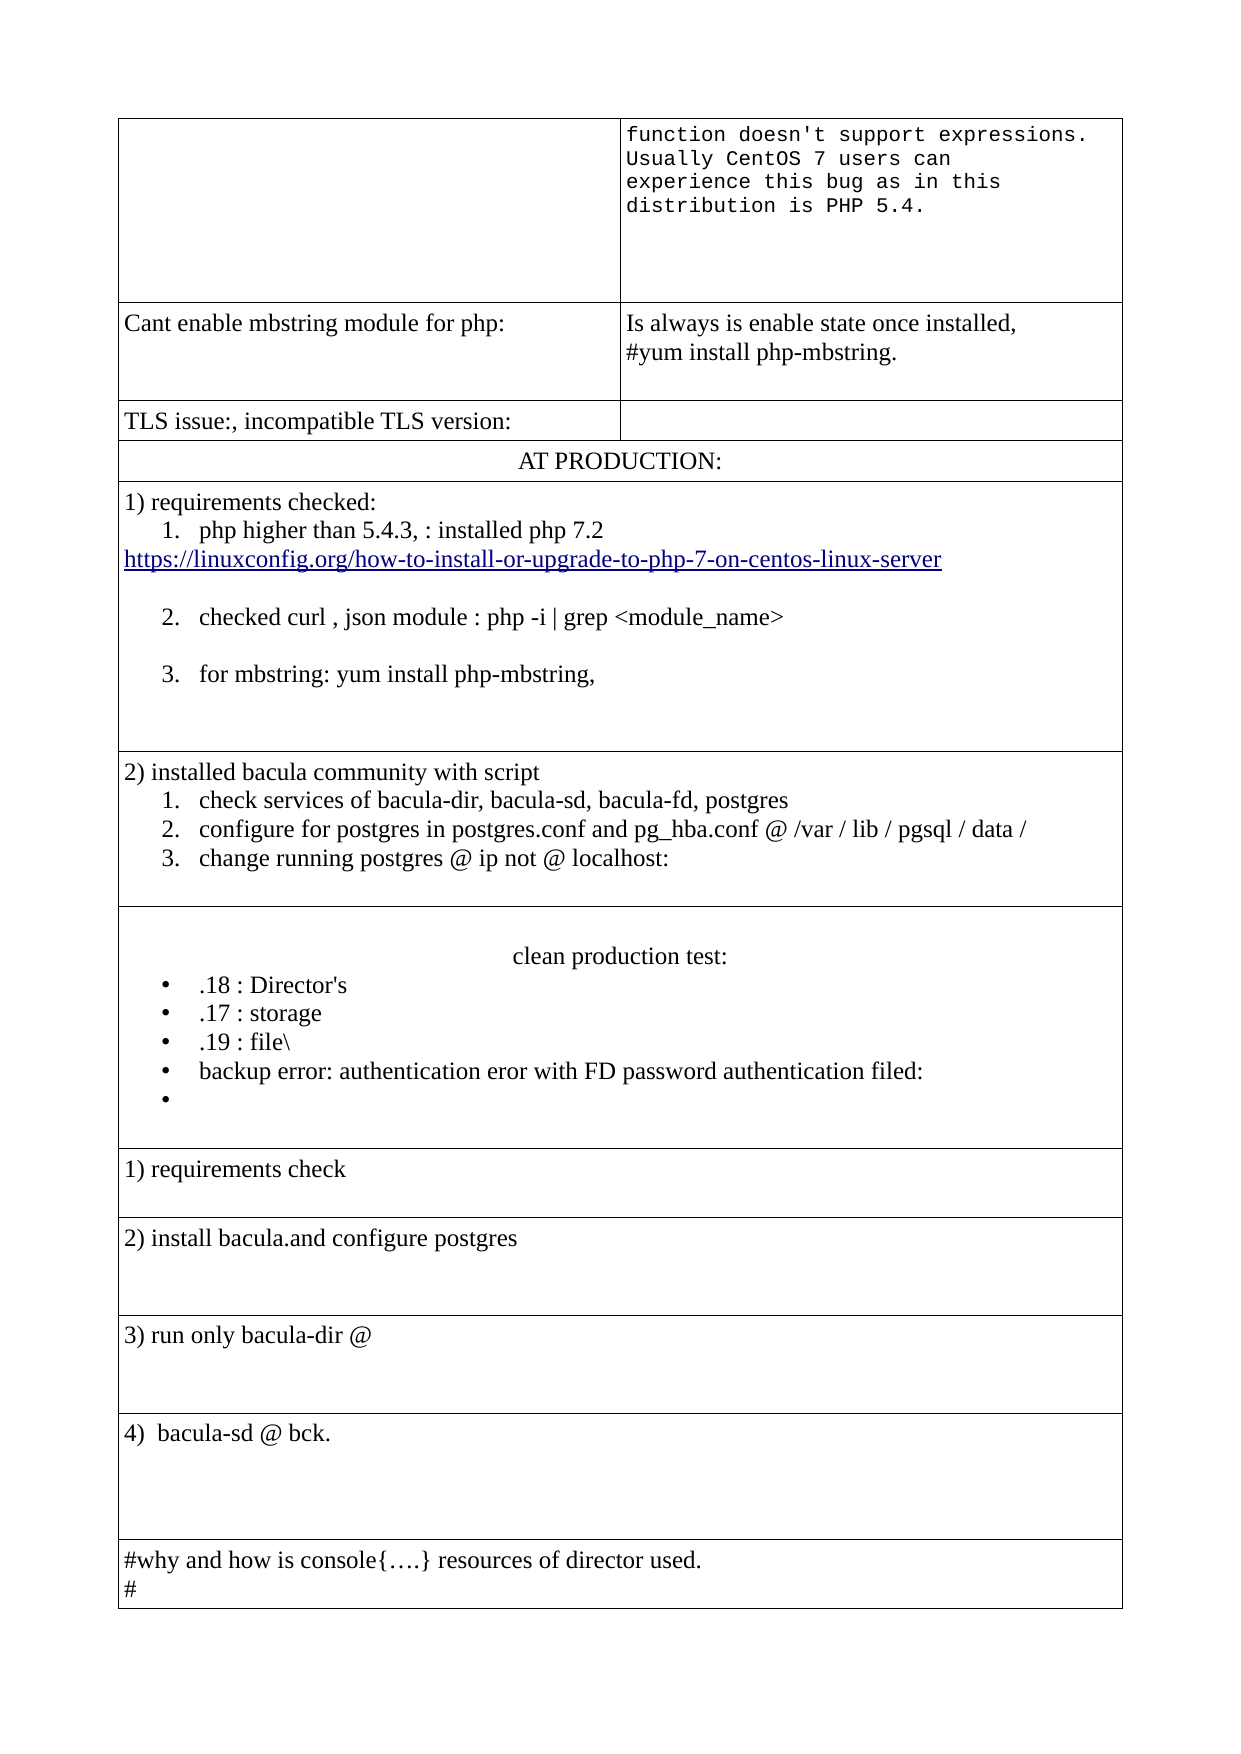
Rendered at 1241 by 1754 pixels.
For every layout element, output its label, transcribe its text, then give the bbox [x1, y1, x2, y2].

table_cell clean production test: .18 : Director's .17 : storage .19 : file\ backup error: authentication eror with FD password authentication filed: [119, 907, 1122, 1148]
table_cell TLS issue:, incompatible TLS version: [119, 401, 620, 440]
table_cell #why and how is console{….} resources of director used. # [119, 1540, 1122, 1608]
table_cell 3) run only bacula-dir @ [119, 1316, 1122, 1413]
table_cell [621, 401, 1122, 440]
table_cell [119, 119, 620, 302]
table_cell Cant enable mbstring module for php: [119, 303, 620, 400]
table_cell Is always is enable state once installed, #yum install php-mbstring. [621, 303, 1122, 400]
table_cell 1) requirements checked: php higher than 5.4.3, : installed php 7.2 https://linuxconfig.org/how-to-install-or-upgrade-to-php-7-on-centos-linux-server checked curl , json module : php -i | grep <module_name> for mbstring: yum install php-mbstring, [119, 482, 1122, 751]
table_cell 1) requirements check [119, 1149, 1122, 1217]
table_cell function doesn't support expressions. Usually CentOS 7 users can experience this bug as in this distribution is PHP 5.4. [621, 119, 1122, 302]
table_cell 2) install bacula.and configure postgres [119, 1218, 1122, 1315]
table_header AT PRODUCTION: [119, 441, 1122, 481]
table_cell 4) bacula-sd @ bck. [119, 1414, 1122, 1539]
table_cell 2) installed bacula community with script check services of bacula-dir, bacula-sd, bacula-fd, postgres configure for postgres in postgres.conf and pg_hba.conf @ /var / lib / pgsql / data / change running postgres @ ip not @ localhost: [119, 752, 1122, 906]
